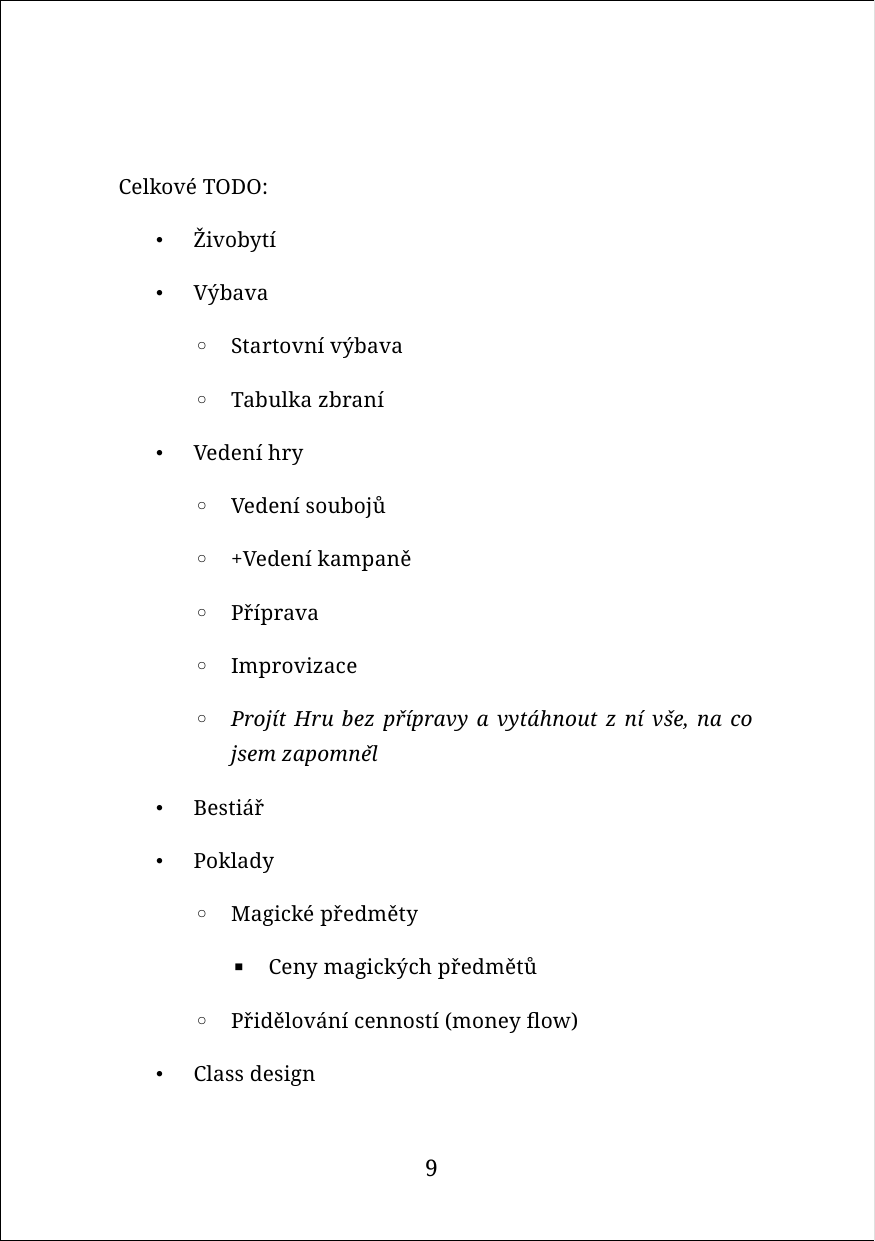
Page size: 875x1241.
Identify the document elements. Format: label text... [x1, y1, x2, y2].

text Celkové TODO: [118, 172, 756, 200]
list Ceny magických předmětů [231, 952, 756, 981]
list Živobytí [156, 225, 756, 253]
list Vedení soubojů [193, 491, 756, 519]
list Bestiář [156, 793, 756, 821]
list Přidělování cenností (money flow) [193, 1006, 756, 1034]
list Magické předměty [193, 899, 756, 928]
list Tabulka zbraní [193, 385, 756, 413]
list Poklady [156, 846, 756, 874]
list Vedení hry [156, 438, 756, 466]
list Výbava [156, 278, 756, 307]
list Projít Hru bez přípravy a vytáhnout z ní vše, na co jsem zapomněl [193, 704, 756, 768]
list Startovní výbava [193, 331, 756, 360]
list Class design [156, 1059, 756, 1087]
list +Vedení kampaně [193, 544, 756, 573]
list Příprava [193, 598, 756, 626]
list Improvizace [193, 651, 756, 679]
